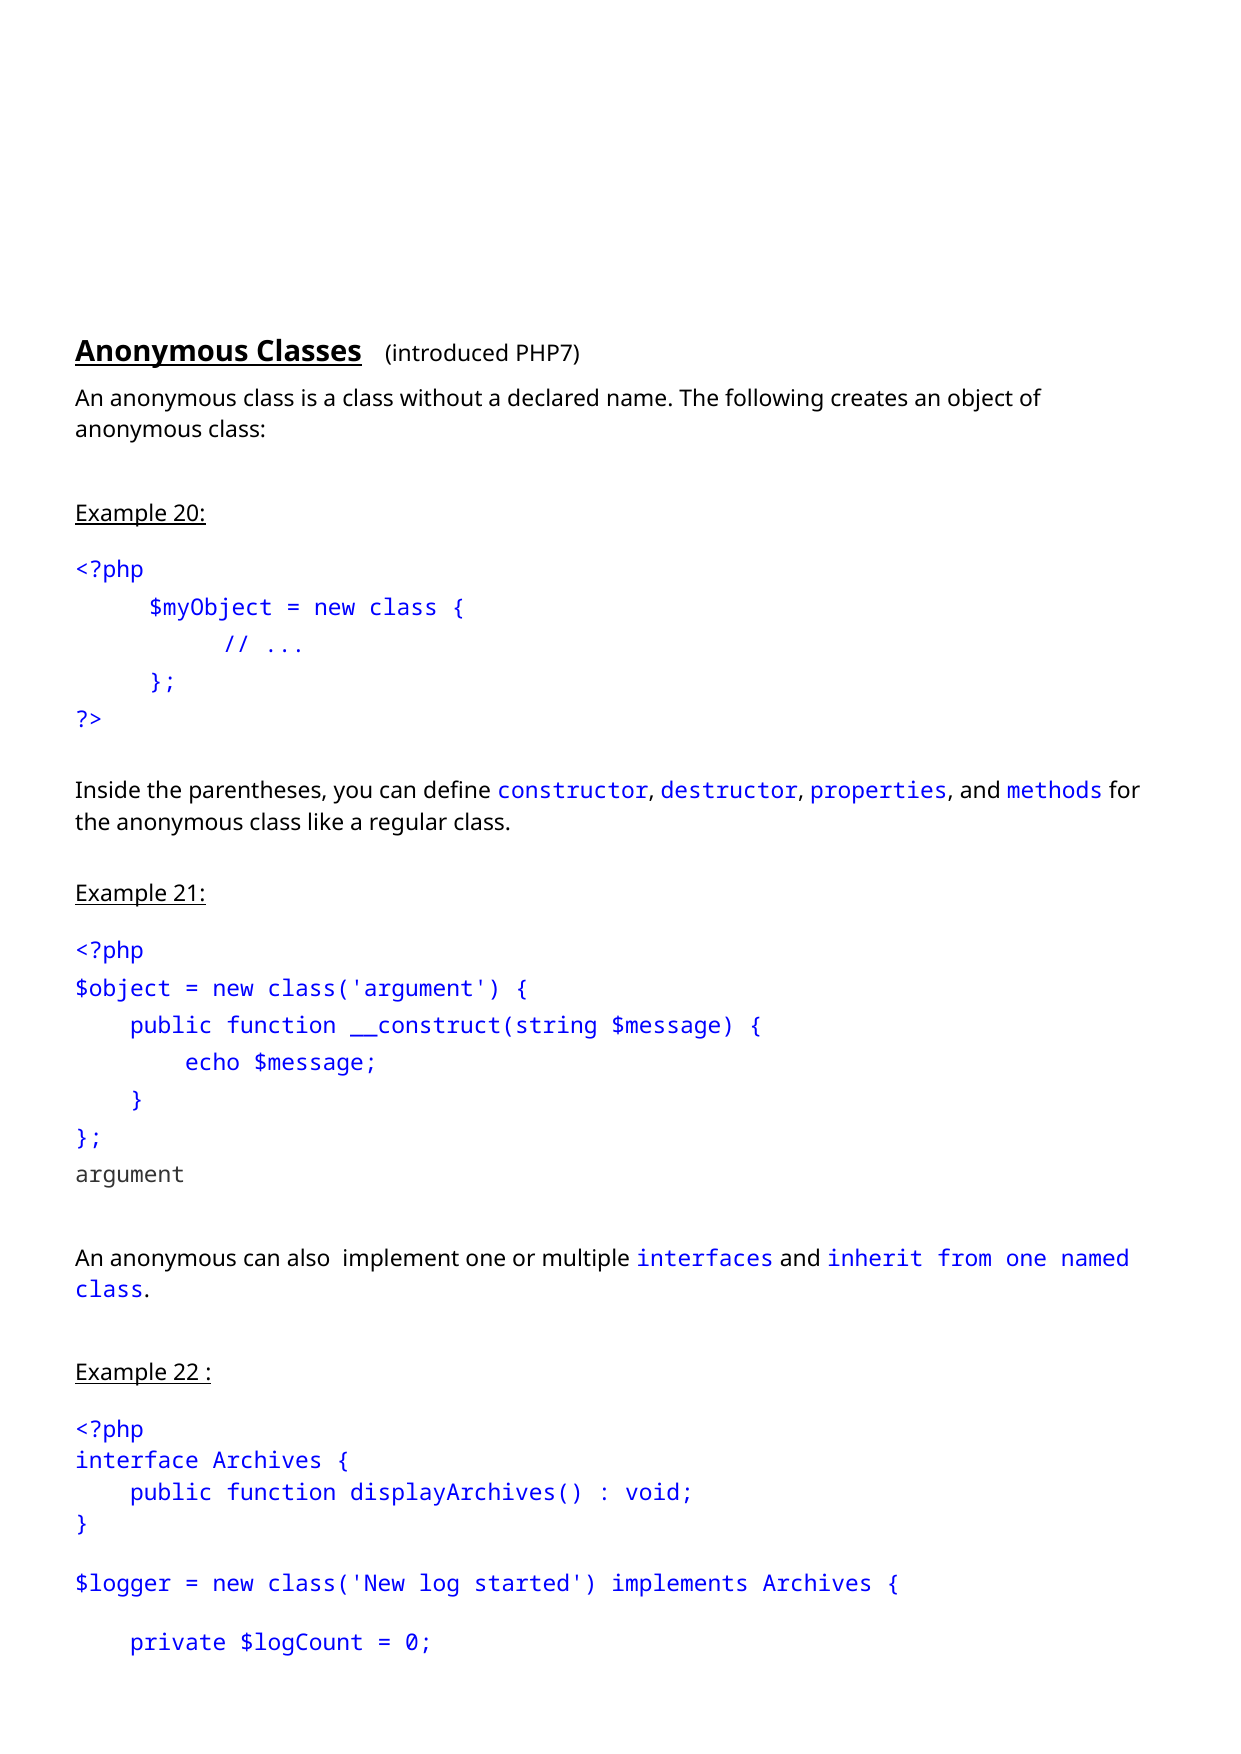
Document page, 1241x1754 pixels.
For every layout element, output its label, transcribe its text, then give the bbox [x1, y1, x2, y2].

text <?php [75, 934, 1166, 965]
text }; [75, 1121, 1166, 1152]
text Example 21: [75, 877, 1166, 908]
text <?php [75, 553, 1166, 585]
text An anonymous can also implement one or multiple interfaces and inherit from one named class. [75, 1241, 1166, 1304]
text echo $message; [75, 1046, 1166, 1077]
text } [75, 1507, 1166, 1538]
text $object = new class('argument') { [75, 971, 1166, 1003]
text argument [75, 1158, 1166, 1189]
text private $logCount = 0; [75, 1626, 1166, 1657]
text } [75, 1083, 1166, 1114]
text }; [75, 665, 1166, 697]
text $logger = new class('New log started') implements Archives { [75, 1567, 1166, 1598]
text Inside the parentheses, you can define constructor, destructor, properties, and methods for the anonymous class like a regular class. [75, 774, 1166, 837]
text public function __construct(string $message) { [75, 1009, 1166, 1040]
text An anonymous class is a class without a declared name. The following creates an object of anonymous class: [75, 382, 1166, 444]
text <?php [75, 1413, 1166, 1444]
text $myObject = new class { [75, 591, 1166, 622]
text public function displayArchives() : void; [75, 1476, 1166, 1507]
text interface Archives { [75, 1444, 1166, 1476]
text // ... [75, 628, 1166, 659]
text ?> [75, 703, 1166, 734]
text Anonymous Classes (introduced PHP7) [75, 330, 1166, 370]
text Example 20: [75, 496, 1166, 528]
text Example 22 : [75, 1356, 1166, 1387]
